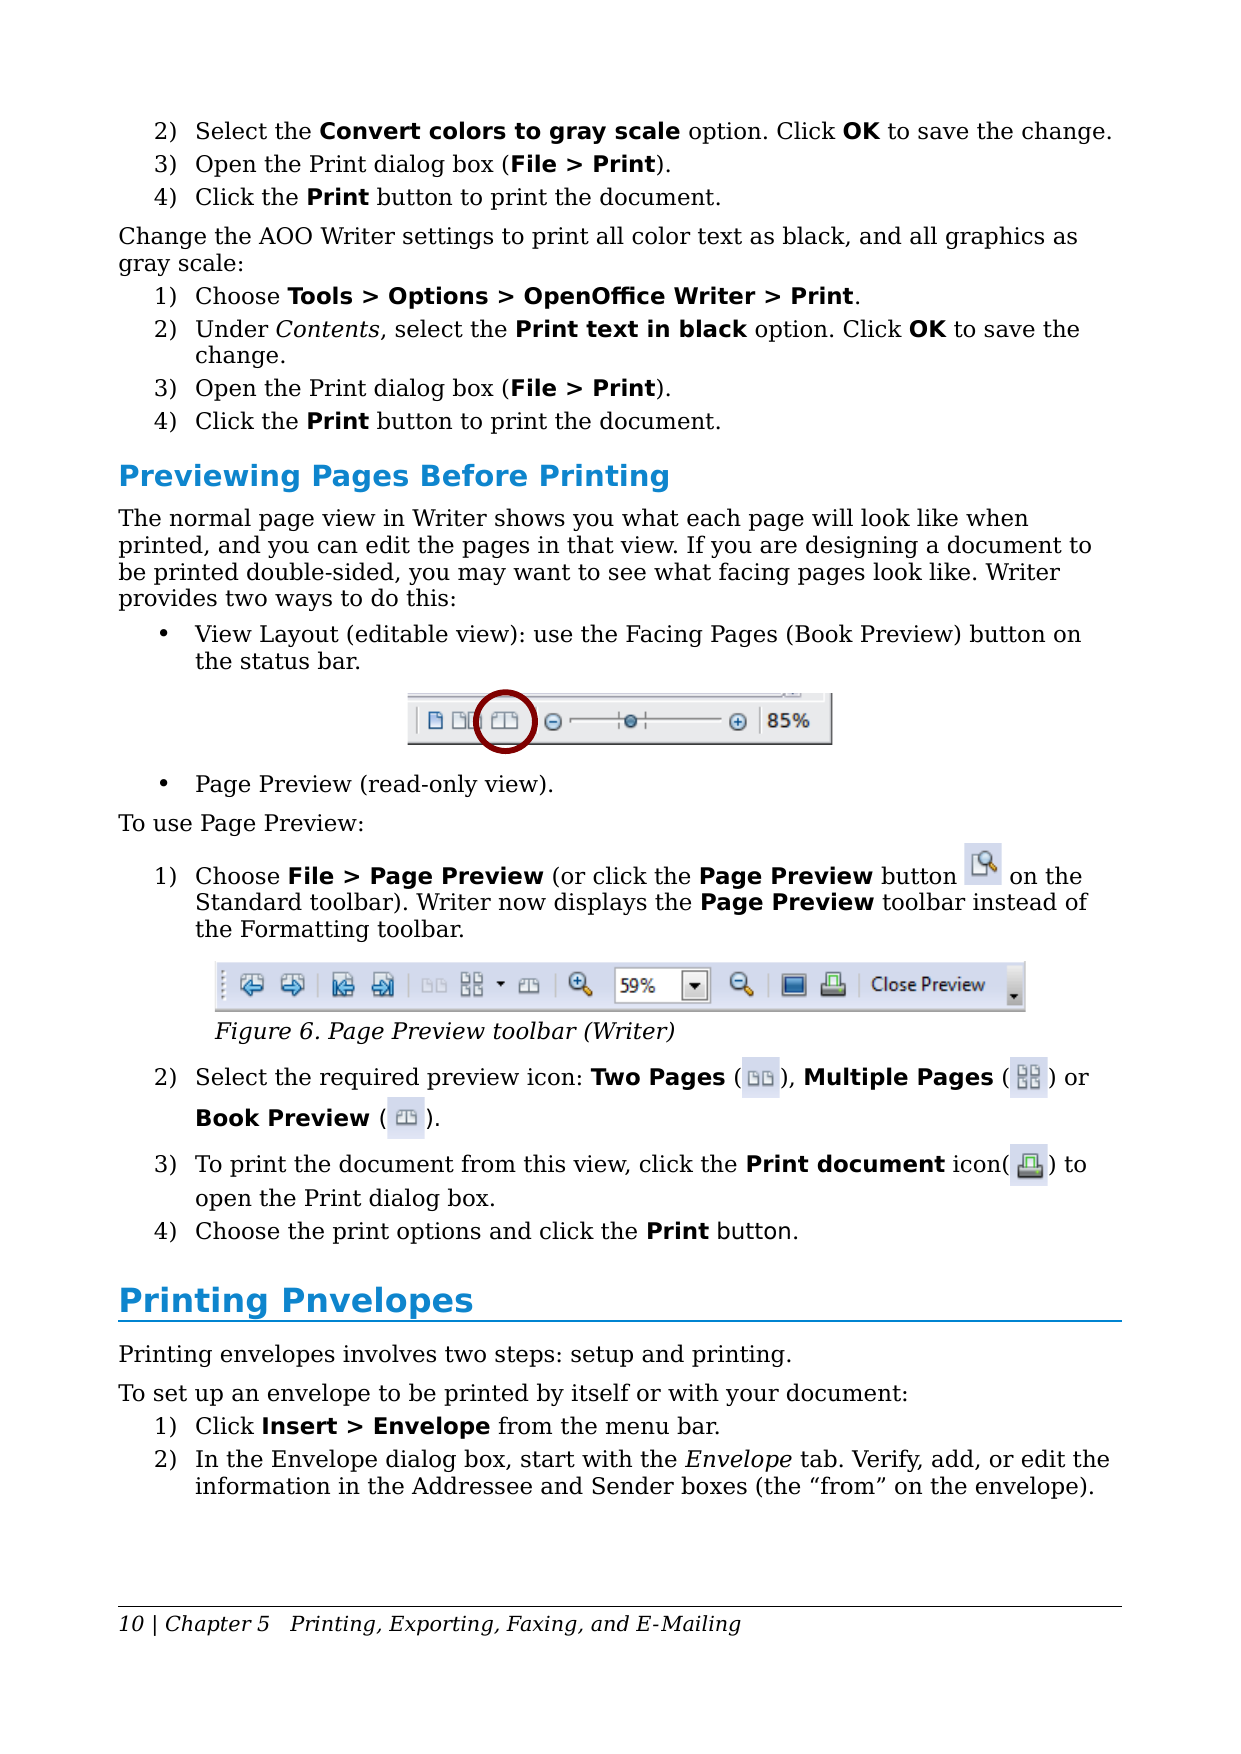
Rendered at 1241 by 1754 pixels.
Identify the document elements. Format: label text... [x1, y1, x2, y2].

picture [1010, 1057, 1048, 1098]
picture [407, 693, 488, 745]
list Click the Print button to print the document. [177, 184, 1122, 211]
list Open the Print dialog box (File > Print). [177, 375, 1122, 402]
list Choose the print options and click the Print button. [177, 1218, 1122, 1245]
picture [742, 1057, 780, 1098]
subtitle Previewing Pages Before Printing [118, 459, 1122, 493]
picture [214, 961, 1026, 1012]
subtitle Printing Pnvelopes [118, 1281, 1122, 1320]
list Select the required preview icon: Two Pages (), Multiple Pages () or Book Preview (). [177, 1057, 1122, 1138]
list Change the AOO Writer settings to print all color text as black, and all graphics as gray scale: [118, 223, 1122, 276]
list Under Contents, select the Print text in black option. Click OK to save the change. [177, 316, 1122, 369]
list Page Preview (read-only view). [156, 769, 1122, 798]
list Click the Print button to print the document. [177, 408, 1122, 435]
list Choose File > Page Preview (or click the Page Preview button on the Standard toolbar). Writer now displays the Page Preview toolbar instead of the Formatting toolbar. [177, 844, 1122, 943]
list Select the Convert colors to gray scale option. Click OK to save the change. [177, 118, 1122, 145]
list To set up an envelope to be printed by itself or with your document: [118, 1380, 1122, 1407]
list Open the Print dialog box (File > Print). [177, 151, 1122, 178]
picture [523, 693, 833, 745]
text Figure 6. Page Preview toolbar (Writer) [215, 1018, 1026, 1045]
picture [1010, 1144, 1048, 1186]
list Click Insert > Envelope from the menu bar. [177, 1413, 1122, 1440]
text Printing envelopes involves two steps: setup and printing. [118, 1341, 1122, 1368]
list To print the document from this view, click the Print document icon() to open the Print dialog box. [177, 1145, 1122, 1212]
picture [964, 843, 1002, 885]
picture [387, 1097, 425, 1139]
list In the Envelope dialog box, start with the Envelope tab. Verify, add, or edit the information in the Addressee and Sender boxes (the “from” on the envelope). [177, 1446, 1122, 1499]
picture [479, 696, 531, 745]
list View Layout (editable view): use the Facing Pages (Book Preview) button on the status bar. [156, 619, 1122, 674]
list Choose Tools > Options > OpenOffice Writer > Print. [177, 283, 1122, 309]
list The normal page view in Writer shows you what each page will look like when printed, and you can edit the pages in that view. If you are designing a document to be printed double-sided, you may want to see what facing pages look like. Writer provides two ways to do this: [118, 506, 1122, 612]
list To use Page Preview: [118, 811, 1122, 837]
